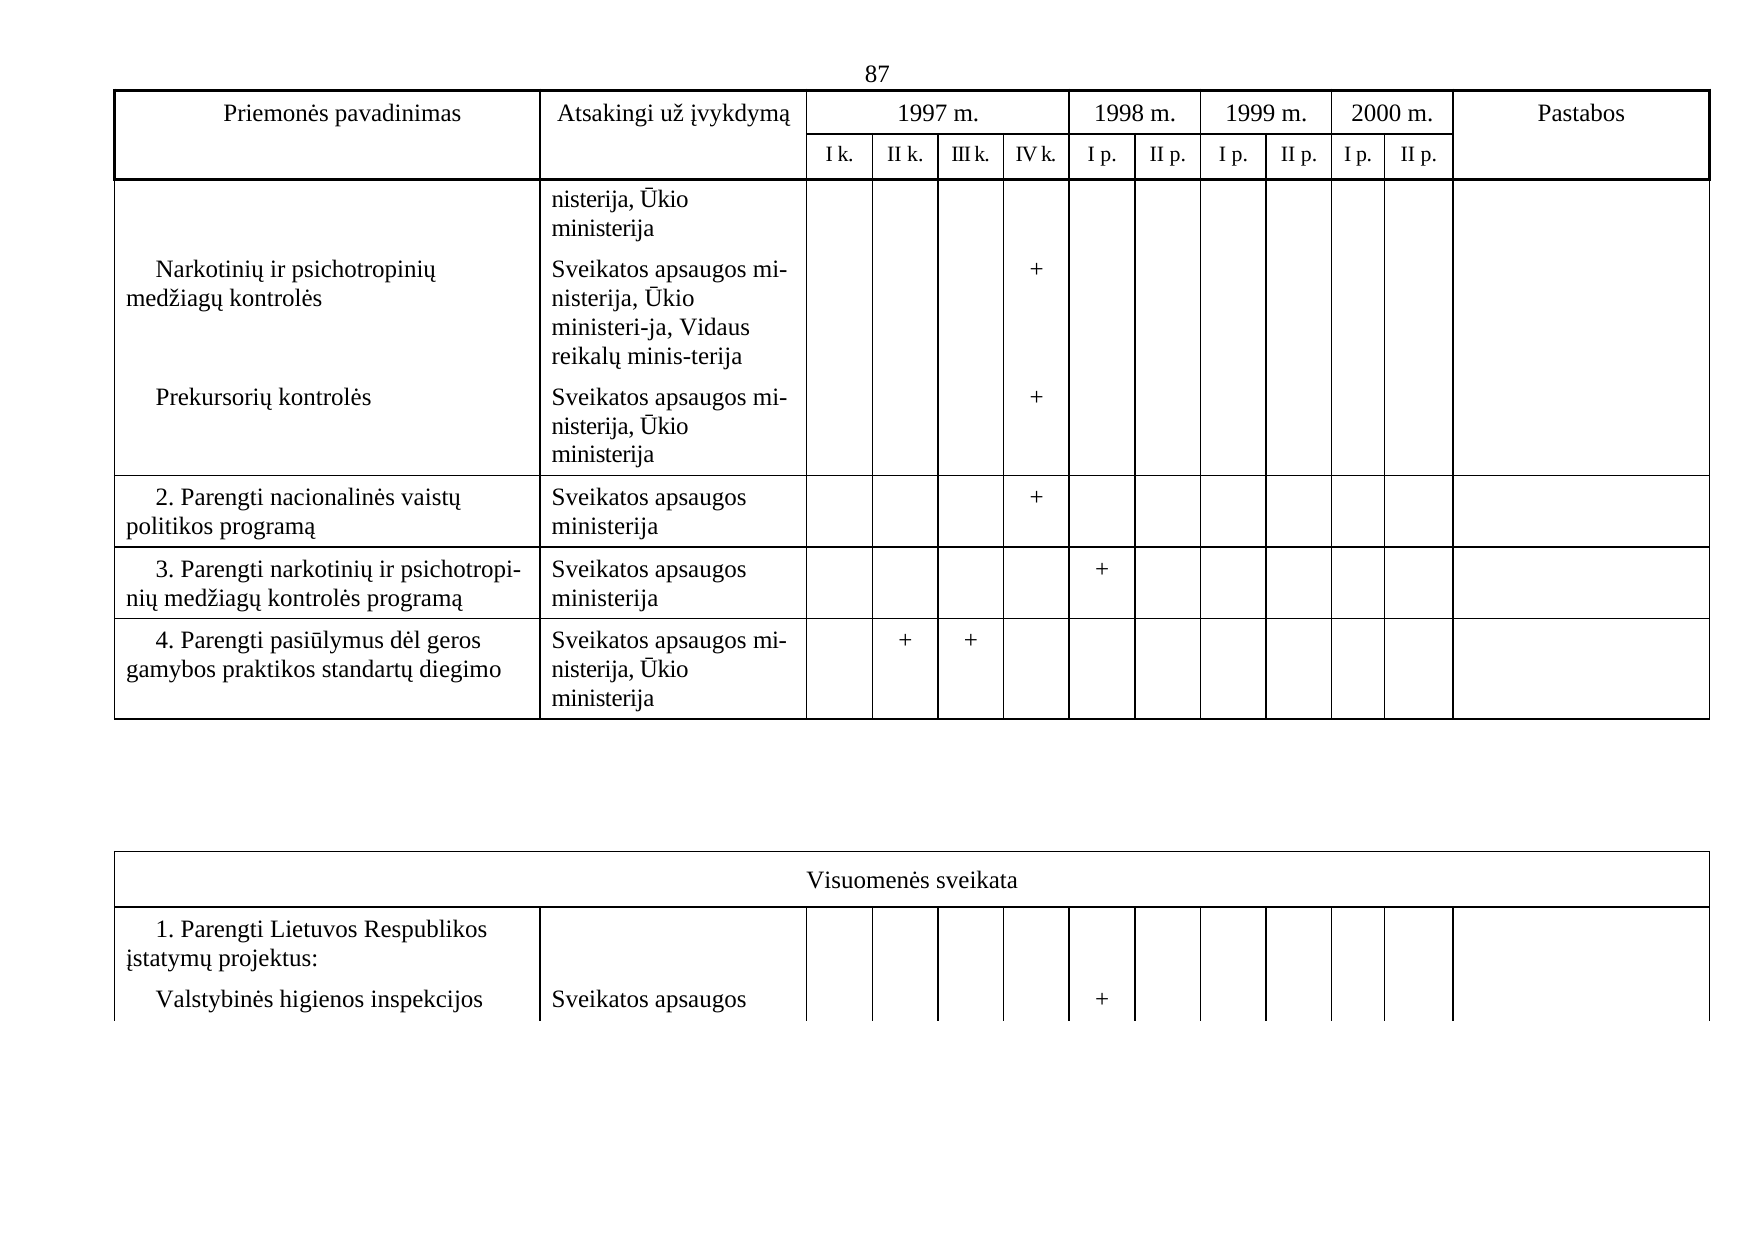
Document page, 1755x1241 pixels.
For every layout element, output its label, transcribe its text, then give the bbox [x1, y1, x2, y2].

table_cell [1385, 476, 1452, 546]
table_cell [1136, 181, 1200, 248]
table_header 1997 m. [807, 92, 1068, 133]
table_cell [1135, 720, 1200, 763]
table_cell [115, 181, 539, 248]
table_cell + [1070, 548, 1134, 618]
table_cell [1267, 248, 1331, 376]
table_cell [873, 376, 937, 474]
table_cell [807, 720, 872, 763]
table_cell [939, 376, 1003, 474]
table_cell [1454, 376, 1709, 474]
table_cell Prekursorių kontrolės [115, 376, 539, 474]
table_cell [1385, 908, 1452, 978]
table_cell Sveikatos apsaugos ministerija [541, 548, 806, 618]
table_cell [1332, 476, 1384, 546]
table_cell [1332, 248, 1384, 376]
table_cell [872, 720, 938, 763]
table_cell [540, 720, 807, 763]
table_cell + [873, 619, 937, 718]
table_cell Visuomenės sveikata [115, 852, 1709, 906]
table_cell [1385, 720, 1453, 763]
table_cell [1201, 248, 1265, 376]
table_cell [1267, 619, 1331, 718]
table_cell 4. Parengti pasiūlymus dėl geros gamybos praktikos standartų diegimo [115, 619, 539, 718]
table_cell [1069, 807, 1135, 851]
table_cell [1454, 978, 1709, 1021]
table_cell [1332, 807, 1384, 851]
table_cell [1267, 908, 1331, 978]
table_cell [1385, 181, 1452, 248]
table_cell [939, 978, 1003, 1021]
table_cell nisterija, Ūkio ministerija [541, 181, 806, 248]
table_cell [1004, 720, 1069, 763]
table_cell [1004, 908, 1068, 978]
table_cell I p. [1201, 135, 1265, 178]
table_cell [873, 248, 937, 376]
table_cell [873, 181, 937, 248]
table_cell [1332, 181, 1384, 248]
table_cell [1135, 807, 1200, 851]
table_cell [807, 376, 872, 474]
table_cell + [1004, 376, 1068, 474]
table_cell [1385, 807, 1453, 851]
table_cell [1454, 548, 1709, 618]
table_cell [1070, 908, 1134, 978]
table_cell [807, 548, 872, 618]
table_cell [1201, 376, 1265, 474]
table_cell I k. [807, 135, 872, 178]
table_cell [1070, 376, 1134, 474]
table_cell [1136, 619, 1200, 718]
table_cell [1201, 476, 1265, 546]
table_cell [1332, 376, 1384, 474]
table_cell [1004, 763, 1069, 807]
table_cell [1453, 807, 1709, 851]
table_cell [1004, 548, 1068, 618]
table_cell [1069, 720, 1135, 763]
table_cell II k. [873, 135, 937, 178]
table_cell [1004, 807, 1069, 851]
table_cell [1135, 763, 1200, 807]
table_cell [540, 807, 807, 851]
table_cell + [939, 619, 1003, 718]
table_cell [541, 908, 806, 978]
table_cell [1136, 978, 1200, 1021]
table_cell [873, 548, 937, 618]
table_cell [1267, 978, 1331, 1021]
table_cell [1267, 548, 1331, 618]
table_cell [872, 763, 938, 807]
table_cell 2. Parengti nacionalinės vaistų politikos programą [115, 476, 539, 546]
table_cell [1070, 619, 1134, 718]
table_cell [1004, 619, 1068, 718]
table_cell Sveikatos apsaugos mi-nisterija, Ūkio ministeri-ja, Vidaus reikalų minis-terija [541, 248, 806, 376]
table_cell [1332, 619, 1384, 718]
table_cell [873, 476, 937, 546]
table_cell [1201, 908, 1265, 978]
table_cell [1385, 248, 1452, 376]
table_cell [807, 181, 872, 248]
table_cell [1004, 181, 1068, 248]
table_cell [115, 763, 540, 807]
table_cell [1266, 720, 1332, 763]
table_cell [541, 133, 806, 178]
table_cell [938, 720, 1003, 763]
table_cell Sveikatos apsaugos ministerija [541, 476, 806, 546]
table_cell I p. [1332, 135, 1384, 178]
table_cell [1201, 548, 1265, 618]
table_cell I p. [1070, 135, 1134, 178]
table_header 1999 m. [1201, 92, 1331, 133]
table_header Pastabos [1454, 92, 1708, 133]
table_cell [1201, 978, 1265, 1021]
table_cell [1385, 978, 1452, 1021]
table_cell [807, 978, 872, 1021]
table_cell [1453, 763, 1709, 807]
table_cell [939, 908, 1003, 978]
table_cell [115, 807, 540, 851]
table_cell [1200, 720, 1266, 763]
table_cell [1454, 133, 1708, 178]
table_cell [1200, 763, 1266, 807]
table_cell [1454, 619, 1709, 718]
table_cell [807, 619, 872, 718]
table_cell [1069, 763, 1135, 807]
table_cell [1332, 763, 1384, 807]
table_cell [1267, 181, 1331, 248]
table_cell [1332, 908, 1384, 978]
table_cell [1454, 476, 1709, 546]
table_cell [807, 248, 872, 376]
table_cell [1201, 619, 1265, 718]
table_cell [873, 978, 937, 1021]
table_cell [807, 807, 872, 851]
table_cell [938, 807, 1003, 851]
table_cell II p. [1136, 135, 1200, 178]
table_cell [807, 763, 872, 807]
table_cell [1454, 248, 1709, 376]
table_cell II p. [1385, 135, 1452, 178]
table_cell 1. Parengti Lietuvos Respublikos įstatymų projektus: [115, 908, 539, 978]
table_cell [1136, 908, 1200, 978]
table_cell + [1070, 978, 1134, 1021]
table_cell [939, 248, 1003, 376]
table_cell [1332, 548, 1384, 618]
table_cell [1136, 248, 1200, 376]
table_cell [116, 133, 539, 178]
table_cell + [1004, 248, 1068, 376]
table_cell Sveikatos apsaugos mi-nisterija, Ūkio ministerija [541, 376, 806, 474]
table_cell 3. Parengti narkotinių ir psichotropi-nių medžiagų kontrolės programą [115, 548, 539, 618]
table_cell [1267, 476, 1331, 546]
table_cell [1267, 376, 1331, 474]
table_cell [1385, 619, 1452, 718]
table_cell [1453, 720, 1709, 763]
table_cell [939, 476, 1003, 546]
table_cell [1385, 376, 1452, 474]
table_cell II p. [1267, 135, 1331, 178]
table_cell [939, 548, 1003, 618]
table_cell [872, 807, 938, 851]
table_cell [939, 181, 1003, 248]
table_cell [1070, 476, 1134, 546]
table_cell [1266, 763, 1332, 807]
table_cell [1385, 763, 1453, 807]
table_cell [1004, 978, 1068, 1021]
table_cell Sveikatos apsaugos [541, 978, 806, 1021]
table_cell [938, 763, 1003, 807]
table_cell [1454, 181, 1709, 248]
table_cell + [1004, 476, 1068, 546]
table_cell [1200, 807, 1266, 851]
table_cell [1070, 248, 1134, 376]
table_header Priemonės pavadinimas [116, 92, 539, 133]
table_cell III k. [939, 135, 1003, 178]
table_cell [807, 908, 872, 978]
table_cell IV k. [1004, 135, 1068, 178]
table_header 1998 m. [1070, 92, 1200, 133]
table_cell Valstybinės higienos inspekcijos [115, 978, 539, 1021]
table_cell [1454, 908, 1709, 978]
table_header Atsakingi už įvykdymą [541, 92, 806, 133]
table_cell [1332, 720, 1384, 763]
table_cell [1332, 978, 1384, 1021]
table_cell [115, 720, 540, 763]
table_cell [873, 908, 937, 978]
table_cell [1136, 548, 1200, 618]
table_cell [540, 763, 807, 807]
table_cell [1201, 181, 1265, 248]
table_cell Sveikatos apsaugos mi-nisterija, Ūkio ministerija [541, 619, 806, 718]
table_cell Narkotinių ir psichotropinių medžiagų kontrolės [115, 248, 539, 376]
table_cell [1385, 548, 1452, 618]
table_cell [807, 476, 872, 546]
table_cell [1136, 476, 1200, 546]
table_header 2000 m. [1332, 92, 1452, 133]
table_cell [1136, 376, 1200, 474]
table_cell [1266, 807, 1332, 851]
table_cell [1070, 181, 1134, 248]
